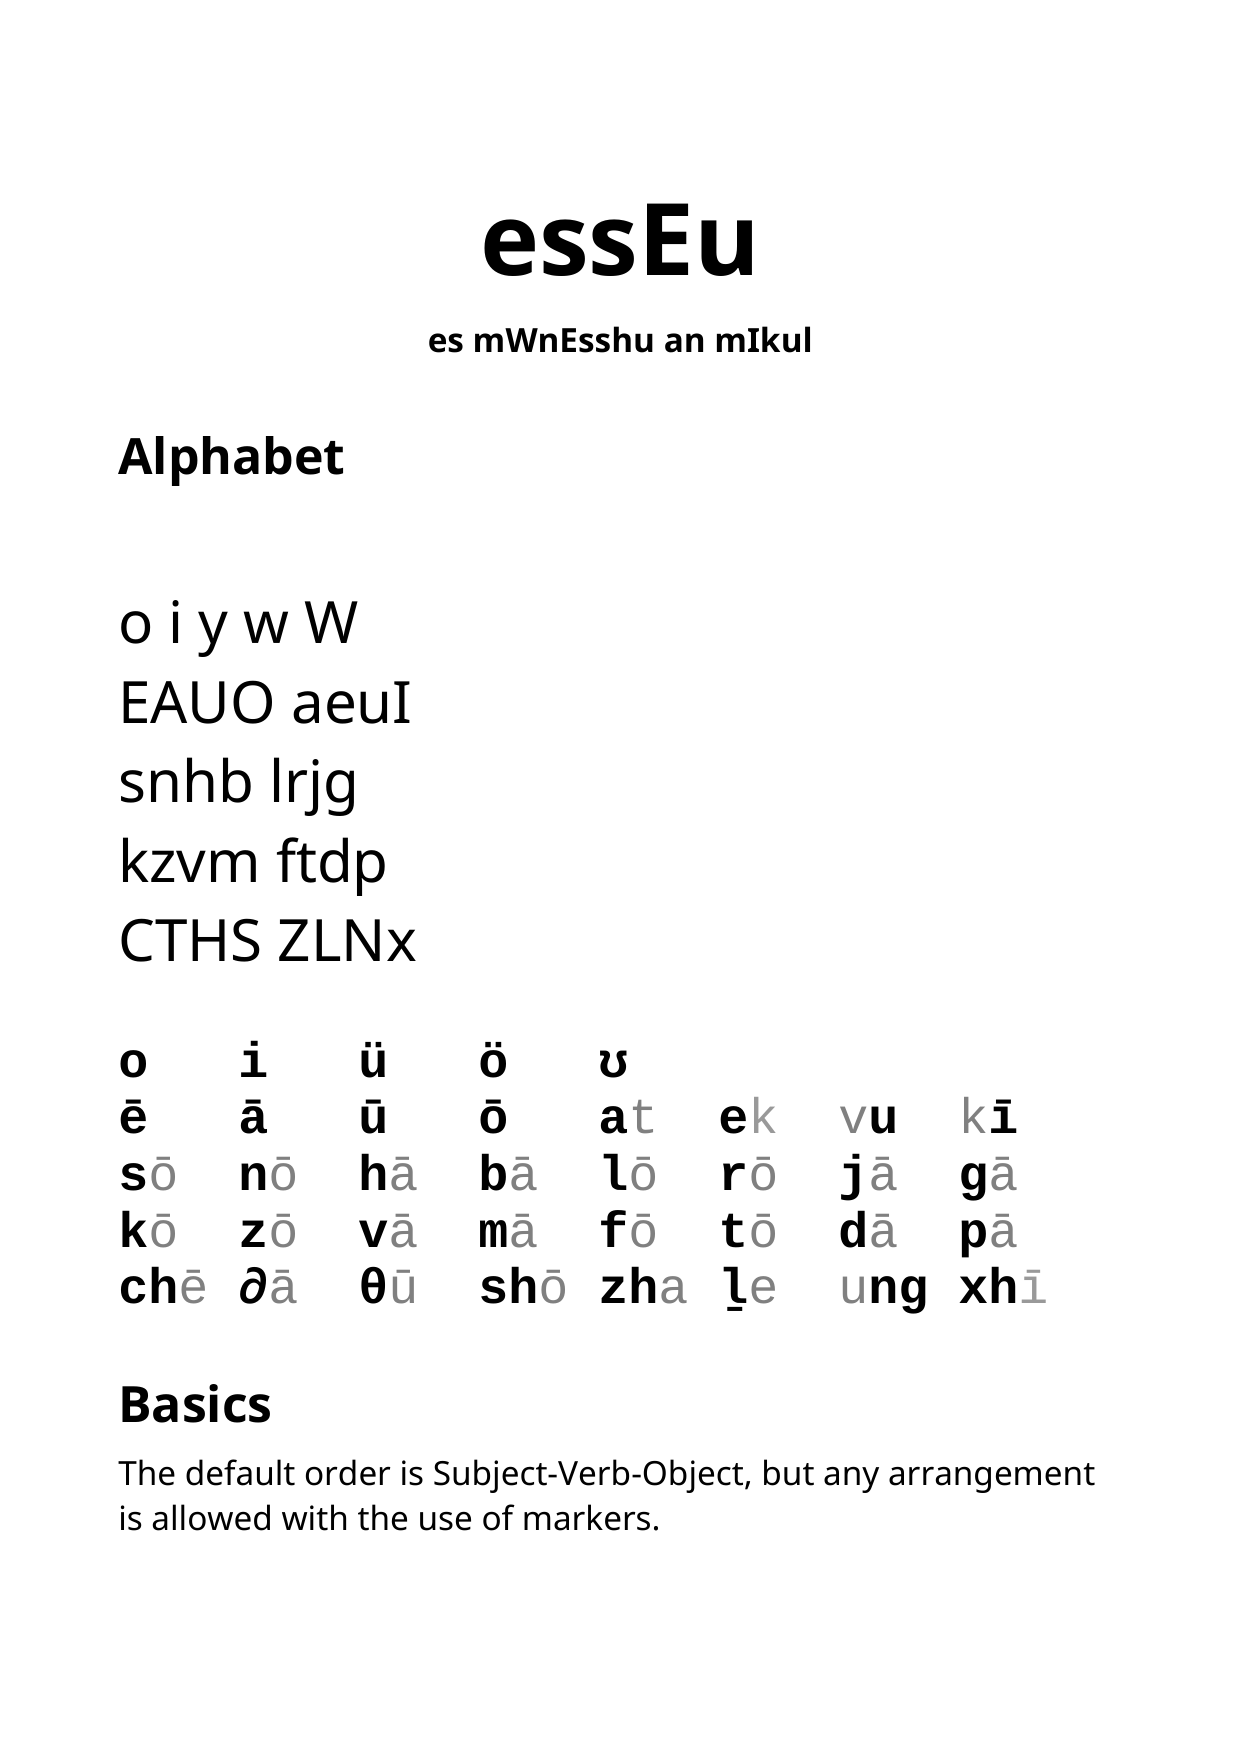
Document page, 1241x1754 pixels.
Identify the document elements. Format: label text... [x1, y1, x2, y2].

text chē ∂ā θū shō zha ḻe ung xhī [118, 1262, 1122, 1319]
text kzvm ftdp [118, 820, 1122, 899]
text CTHS ZLNx [118, 899, 1122, 979]
text es mWnEsshu an mIkul [118, 317, 1122, 362]
text kō zō vā mā fō tō dā pā [118, 1206, 1122, 1262]
text o i y w W [118, 581, 1122, 661]
text sō nō hā bā lō rō jā gā [118, 1149, 1122, 1206]
text o i ü ö ʊ [118, 1036, 1122, 1092]
text The default order is Subject-Verb-Object, but any arrangement is allowed with the use of markers. [118, 1449, 1122, 1540]
text EAUO aeuI [118, 661, 1122, 740]
title essEu [118, 168, 1122, 304]
text snhb lrjg [118, 740, 1122, 820]
subtitle Alphabet [118, 421, 1122, 489]
text ē ā ū ō at ek vu kī [118, 1092, 1122, 1149]
subtitle Basics [118, 1369, 1122, 1437]
